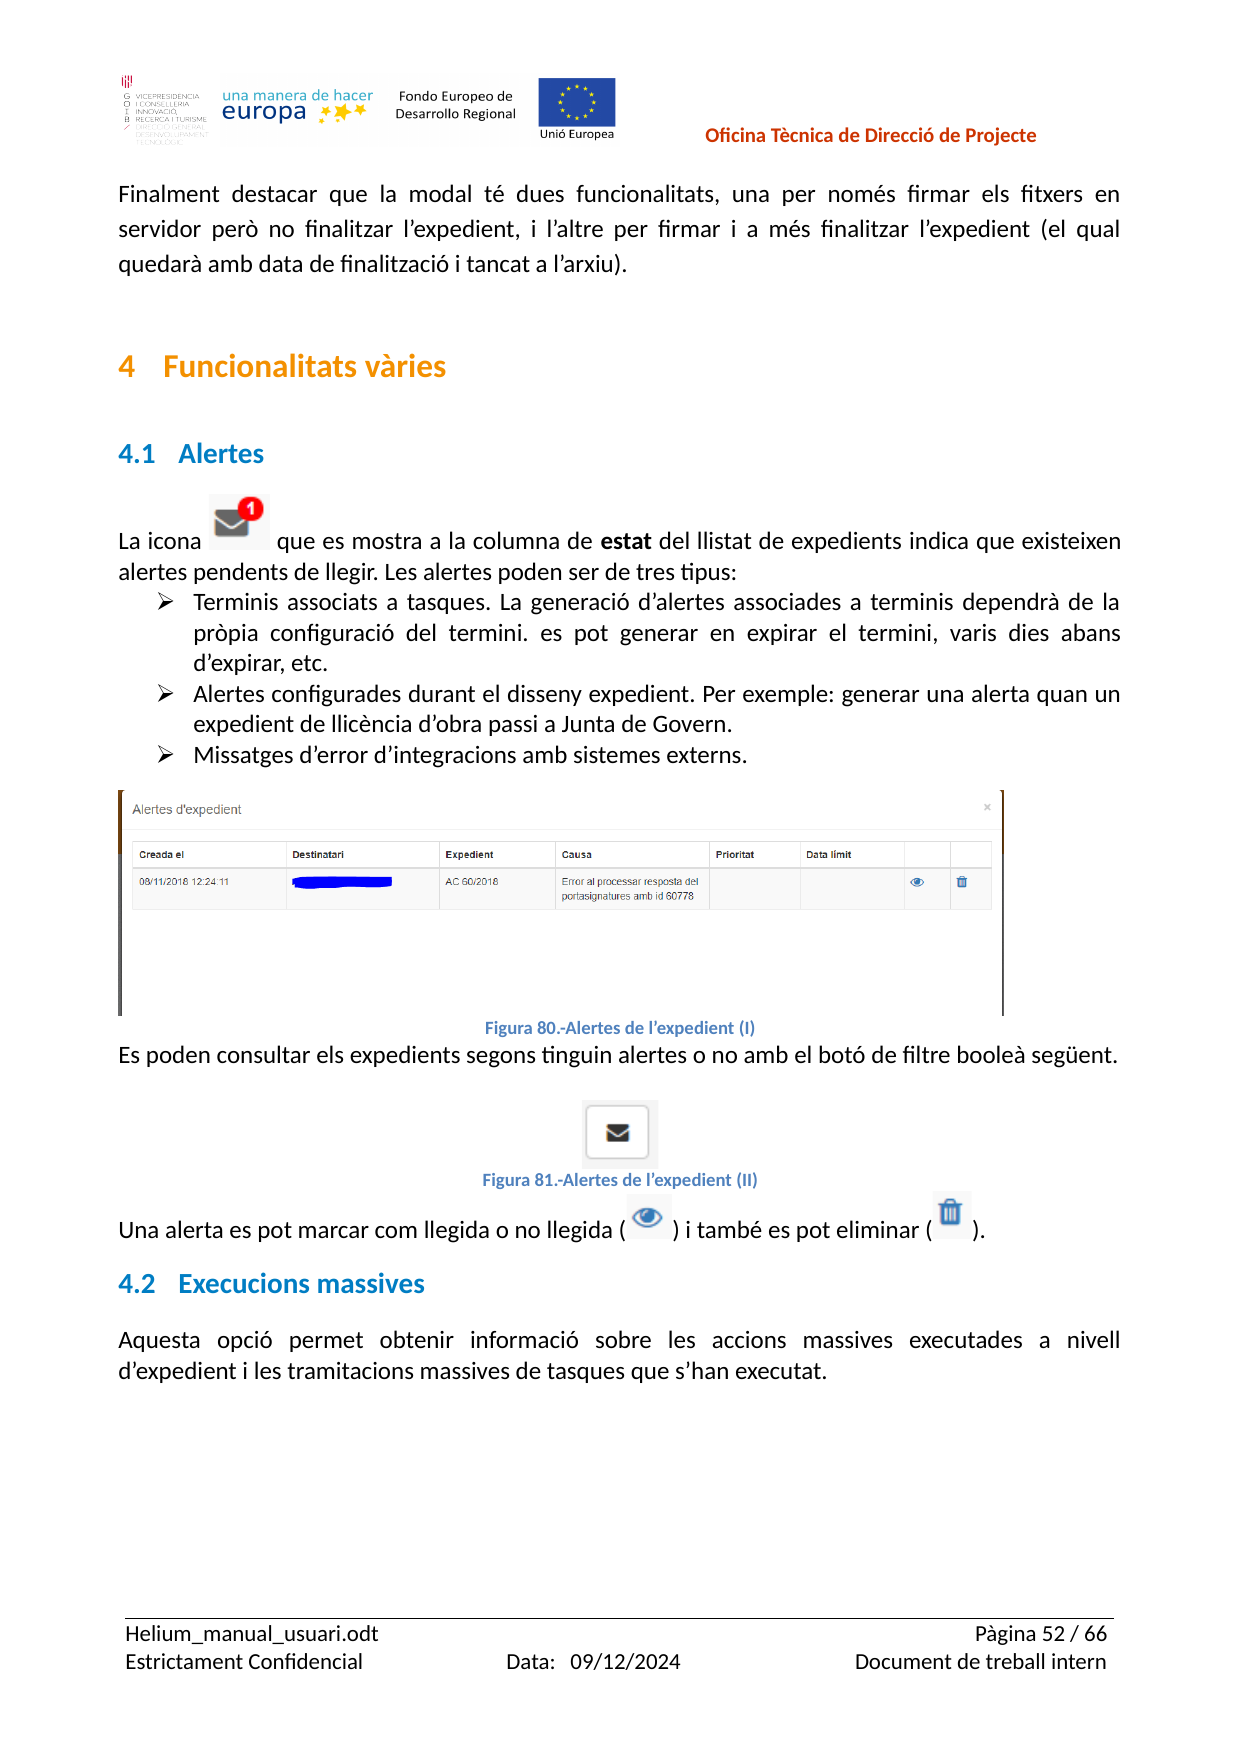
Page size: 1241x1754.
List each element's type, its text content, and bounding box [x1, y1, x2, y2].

picture [118, 73, 213, 147]
picture [932, 1191, 972, 1239]
picture [208, 494, 270, 550]
text Figura 81.-Alertes de l’expedient (II) [118, 1169, 1122, 1192]
list Terminis associats a tasques. La generació d’alertes associades a terminis dependrà de la pròpia configuració del termini. es pot generar en expirar el termini, varis dies abans d’expirar, etc. [156, 586, 1122, 678]
subtitle Funcionalitats vàries [118, 344, 1122, 385]
text La icona que es mostra a la columna de estat del llistat de expedients indica que existeixen alertes pendents de llegir. Les alertes poden ser de tres tipus: [118, 495, 1122, 586]
list Missatges d’error d’integracions amb sistemes externs. [156, 739, 1122, 769]
picture [626, 1194, 672, 1239]
subtitle Alertes [118, 435, 1122, 471]
list Alertes configurades durant el disseny expedient. Per exemple: generar una alerta quan un expedient de llicència d’obra passi a Junta de Govern. [156, 678, 1122, 739]
text Finalment destacar que la modal té dues funcionalitats, una per només firmar els fitxers en servidor però no finalitzar l’expedient, i l’altre per firmar i a més finalitzar l’expedient (el qual quedarà amb data de finalització i tancat a l’arxiu). [118, 178, 1122, 278]
subtitle Execucions massives [118, 1265, 1122, 1301]
picture [118, 790, 1004, 1016]
picture [219, 73, 621, 147]
text Figura 80.-Alertes de l’expedient (I) [118, 1016, 1122, 1039]
text Aquesta opció permet obtenir informació sobre les accions massives executades a nivell d’expedient i les tramitacions massives de tasques que s’han executat. [118, 1324, 1122, 1386]
text Una alerta es pot marcar com llegida o no llegida () i també es pot eliminar (). [118, 1192, 1122, 1245]
text Es poden consultar els expedients segons tinguin alertes o no amb el botó de filtre booleà següent. [118, 1039, 1122, 1069]
picture [581, 1100, 659, 1169]
